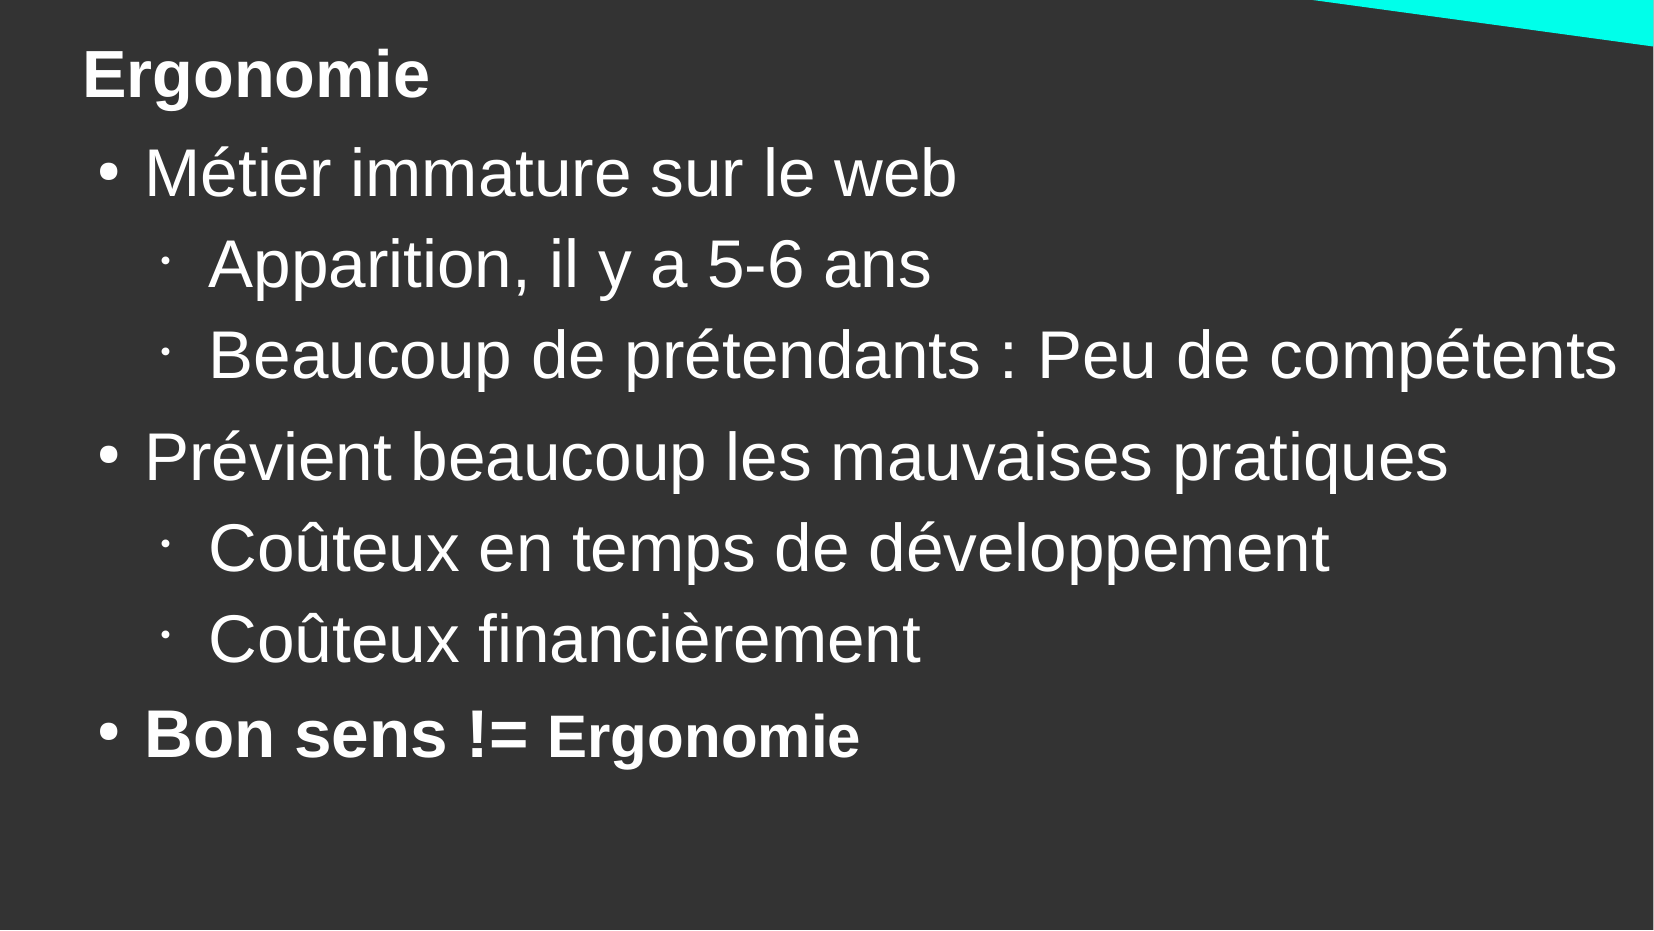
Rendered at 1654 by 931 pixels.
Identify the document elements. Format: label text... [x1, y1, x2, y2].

list Métier immature sur le web Apparition, il y a 5-6 ans Beaucoup de prétendants : Peu de compétents Prévient beaucoup les mauvaises pratiques Coûteux en temps de développement Coûteux financièrement Bon sens != Ergonomie [80, 135, 1620, 827]
title Ergonomie [82, 37, 1571, 114]
text_box [1312, 0, 1654, 47]
